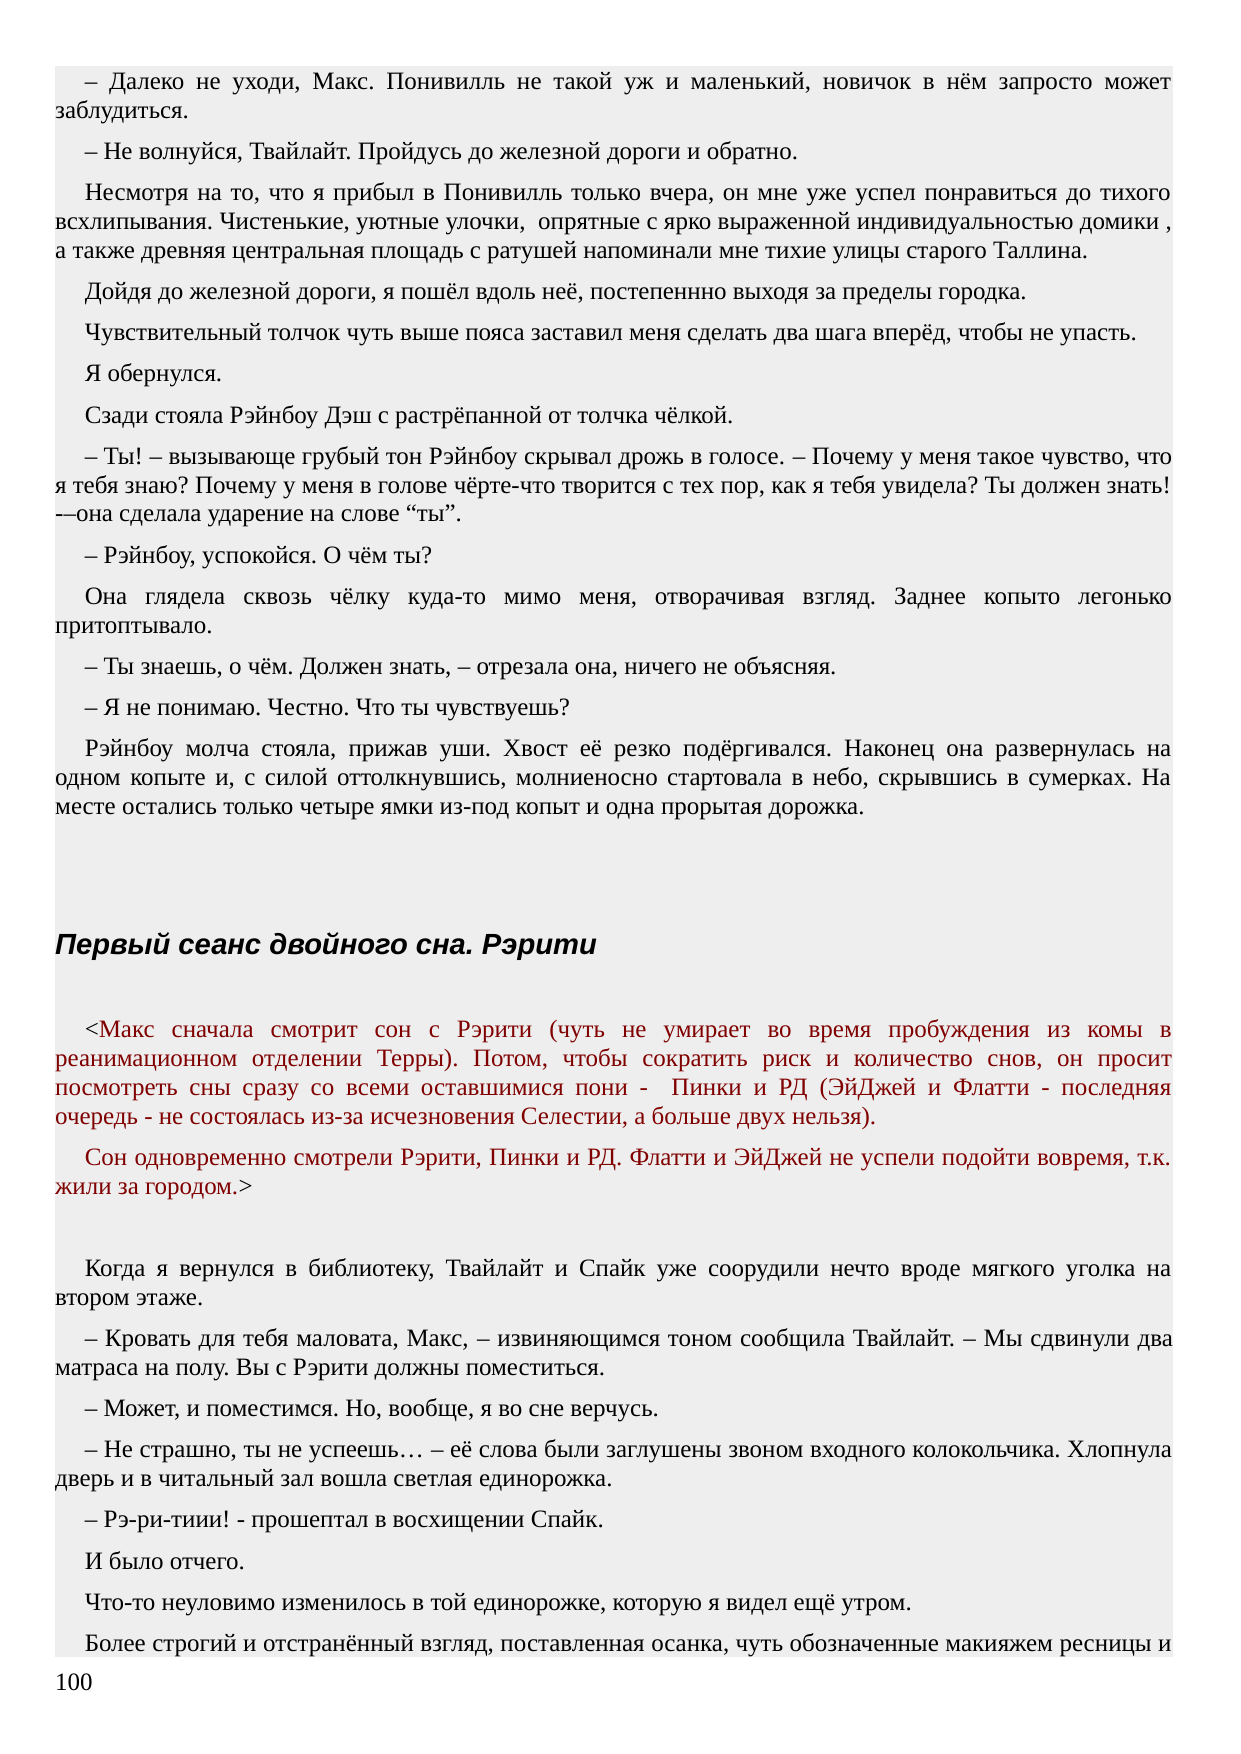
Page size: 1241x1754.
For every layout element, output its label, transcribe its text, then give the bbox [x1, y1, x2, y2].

text И было отчего. [55, 1546, 1173, 1574]
text – Рэйнбоу, успокойся. О чём ты? [55, 540, 1173, 568]
text Что-то неуловимо изменилось в той единорожке, которую я видел ещё утром. [55, 1587, 1173, 1616]
text – Далеко не уходи, Макс. Понивилль не такой уж и маленький, новичок в нём запросто может заблудиться. [55, 66, 1173, 123]
text – Не страшно, ты не успеешь… – её слова были заглушены звоном входного колокольчика. Хлопнула дверь и в читальный зал вошла светлая единорожка. [55, 1434, 1173, 1492]
text Я обернулся. [55, 358, 1173, 387]
text Дойдя до железной дороги, я пошёл вдоль неё, постепеннно выходя за пределы городка. [55, 276, 1173, 305]
text Когда я вернулся в библиотеку, Твайлайт и Спайк уже соорудили нечто вроде мягкого уголка на втором этаже. [55, 1253, 1173, 1311]
text – Ты знаешь, о чём. Должен знать, – отрезала она, ничего не объясняя. [55, 651, 1173, 680]
text – Может, и поместимся. Но, вообще, я во сне верчусь. [55, 1393, 1173, 1422]
text – Ты! – вызывающе грубый тон Рэйнбоу скрывал дрожь в голосе. – Почему у меня такое чувство, что я тебя знаю? Почему у меня в голове чёрте-что творится с тех пор, как я тебя увидела? Ты должен знать! -–она сделала ударение на слове “ты”. [55, 441, 1173, 527]
text Сзади стояла Рэйнбоу Дэш с растрёпанной от толчка чёлкой. [55, 400, 1173, 428]
text Сон одновременно смотрели Рэрити, Пинки и РД. Флатти и ЭйДжей не успели подойти вовремя, т.к. жили за городом.> [55, 1142, 1173, 1199]
text – Я не понимаю. Честно. Что ты чувствуешь? [55, 692, 1173, 721]
text Более строгий и отстранённый взгляд, поставленная осанка, чуть обозначенные макияжем ресницы и [55, 1628, 1173, 1657]
text – Не волнуйся, Твайлайт. Пройдусь до железной дороги и обратно. [55, 136, 1173, 165]
subtitle Первый сеанс двойного сна. Рэрити [55, 927, 1173, 961]
text – Кровать для тебя маловата, Макс, – извиняющимся тоном сообщила Твайлайт. – Мы сдвинули два матраса на полу. Вы с Рэрити должны поместиться. [55, 1323, 1173, 1381]
text – Рэ-ри-тиии! - прошептал в восхищении Спайк. [55, 1504, 1173, 1533]
text Она глядела сквозь чёлку куда-то мимо меня, отворачивая взгляд. Заднее копыто легонько притоптывало. [55, 581, 1173, 638]
text Несмотря на то, что я прибыл в Понивилль только вчера, он мне уже успел понравиться до тихого всхлипывания. Чистенькие, уютные улочки, опрятные с ярко выраженной индивидуальностью домики , а также древняя центральная площадь с ратушей напоминали мне тихие улицы старого Таллина. [55, 177, 1173, 263]
text Чувствительный толчок чуть выше пояса заставил меня сделать два шага вперёд, чтобы не упасть. [55, 317, 1173, 346]
text Рэйнбоу молча стояла, прижав уши. Хвост её резко подёргивался. Наконец она развернулась на одном копыте и, с силой оттолкнувшись, молниеносно стартовала в небо, скрывшись в сумерках. На месте остались только четыре ямки из-под копыт и одна прорытая дорожка. [55, 733, 1173, 820]
text <Макс сначала смотрит сон с Рэрити (чуть не умирает во время пробуждения из комы в реанимационном отделении Терры). Потом, чтобы сократить риск и количество снов, он просит посмотреть сны сразу со всеми оставшимися пони - Пинки и РД (ЭйДжей и Флатти - последняя очередь - не состоялась из-за исчезновения Селестии, а больше двух нельзя). [55, 1014, 1173, 1129]
